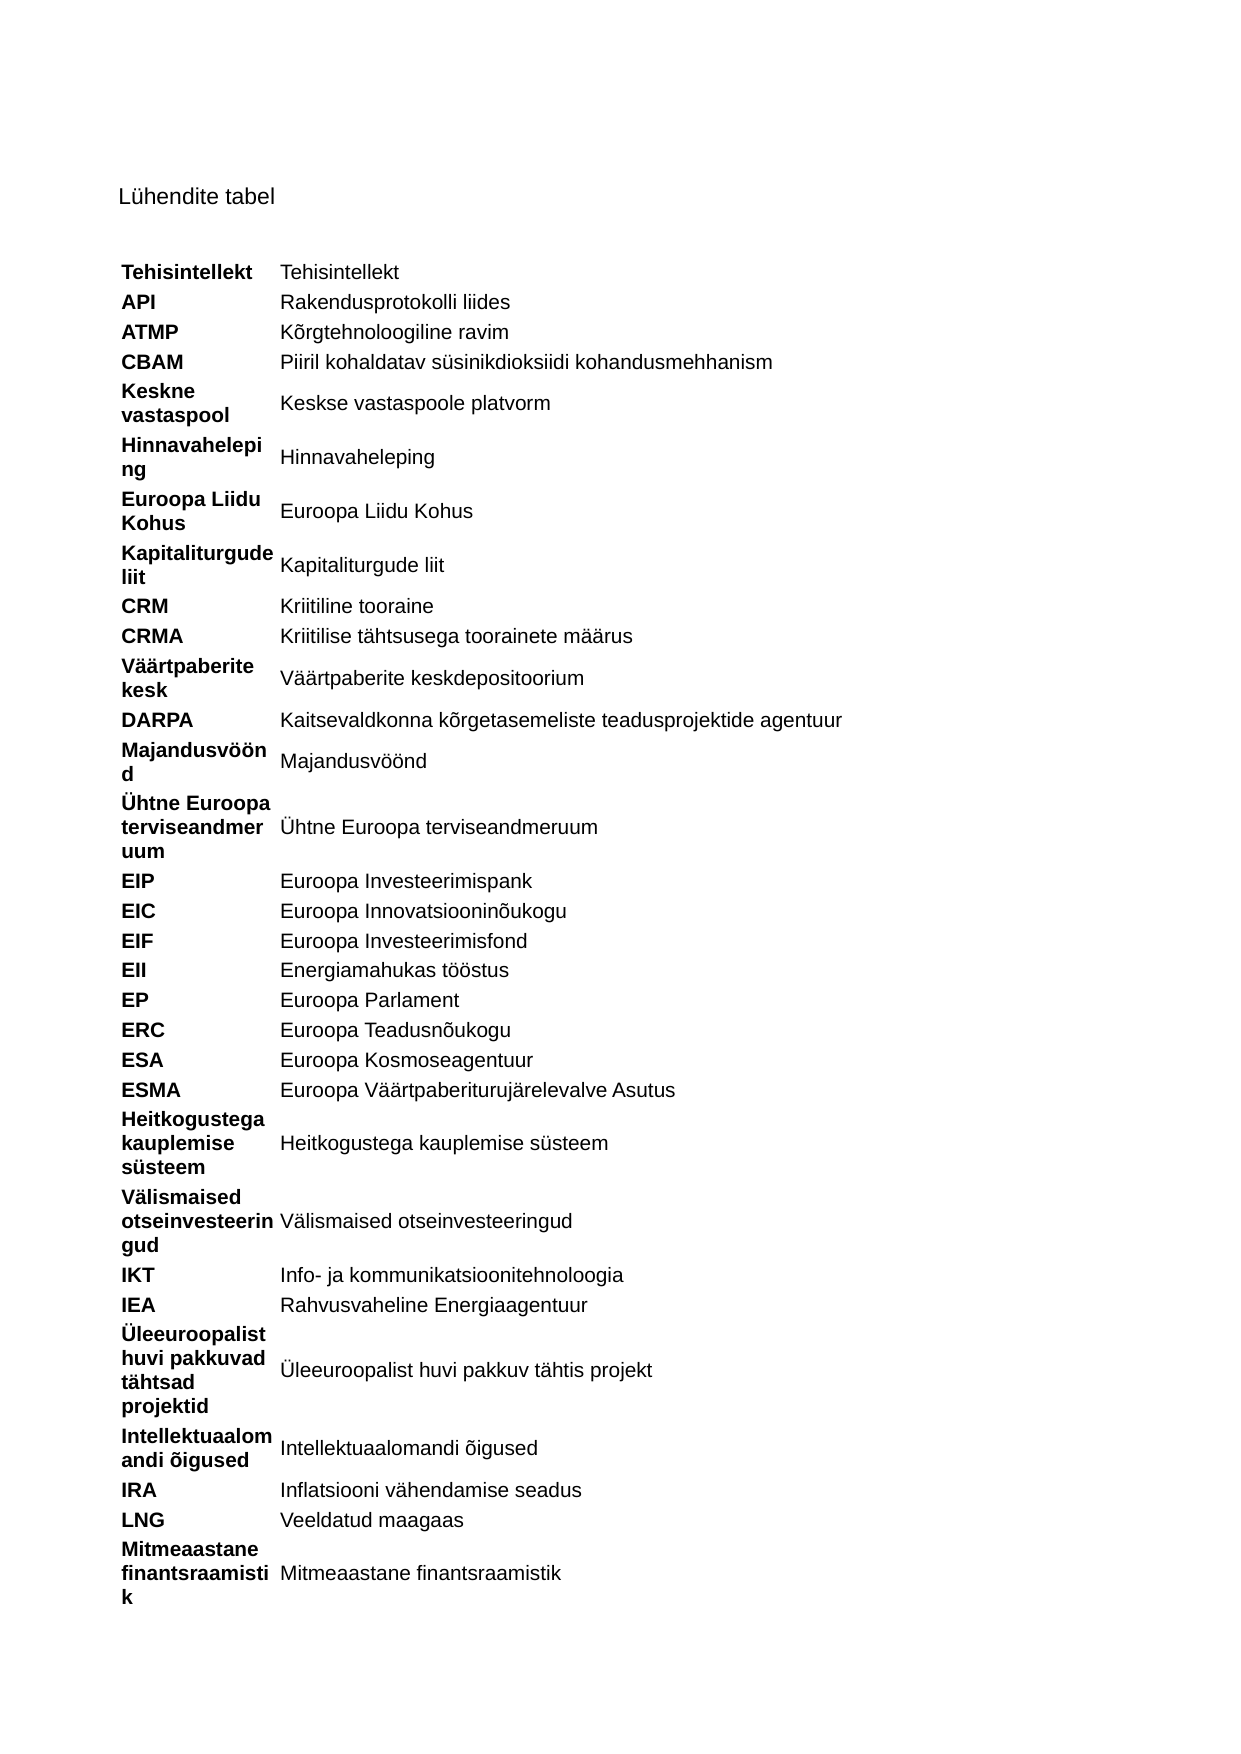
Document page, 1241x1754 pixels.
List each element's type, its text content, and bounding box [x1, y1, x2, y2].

table_cell DARPA [118, 705, 277, 734]
table_cell Euroopa Innovatsiooninõukogu [277, 896, 936, 926]
table_cell Keskse vastaspoole platvorm [277, 376, 936, 430]
table_cell Euroopa Kosmoseagentuur [277, 1045, 936, 1074]
table_cell Heitkogustega kauplemise süsteem [277, 1104, 936, 1182]
table_cell IKT [118, 1260, 277, 1289]
table_cell EIC [118, 896, 277, 926]
table_cell Euroopa Väärtpaberiturujärelevalve Asutus [277, 1075, 936, 1104]
table_cell Kriitilise tähtsusega toorainete määrus [277, 621, 936, 651]
table_cell EII [118, 955, 277, 985]
table_cell Energiamahukas tööstus [277, 955, 936, 985]
text Lühendite tabel [118, 183, 1122, 210]
table_cell Kapitaliturgude liit [277, 538, 936, 591]
table_cell Heitkogustega kauplemise süsteem [118, 1104, 277, 1182]
table_cell Intellektuaalomandi õigused [277, 1421, 936, 1475]
table_cell Väärtpaberite keskdepositoorium [277, 651, 936, 705]
table_cell Euroopa Investeerimisfond [277, 926, 936, 955]
table_cell Väärtpaberite kesk [118, 651, 277, 705]
table_cell EP [118, 985, 277, 1015]
table_cell Üleeuroopalist huvi pakkuv tähtis projekt [277, 1319, 936, 1421]
table_cell Inflatsiooni vähendamise seadus [277, 1475, 936, 1504]
table_cell CRM [118, 591, 277, 621]
table_cell CRMA [118, 621, 277, 651]
table_cell Kapitaliturgude liit [118, 538, 277, 591]
table_cell EIF [118, 926, 277, 955]
table_cell Euroopa Liidu Kohus [277, 484, 936, 538]
table_cell Kaitsevaldkonna kõrgetasemeliste teadusprojektide agentuur [277, 705, 936, 734]
table_cell Kõrgtehnoloogiline ravim [277, 317, 936, 347]
table_cell Ühtne Euroopa terviseandmeruum [118, 788, 277, 866]
table_cell Rahvusvaheline Energiaagentuur [277, 1290, 936, 1319]
table_cell Intellektuaalomandi õigused [118, 1421, 277, 1475]
table_cell Euroopa Liidu Kohus [118, 484, 277, 538]
table_cell EIP [118, 866, 277, 896]
table_cell Euroopa Parlament [277, 985, 936, 1015]
table_cell Majandusvöönd [277, 735, 936, 788]
table_cell Üleeuroopalist huvi pakkuvad tähtsad projektid [118, 1319, 277, 1421]
table_cell Rakendusprotokolli liides [277, 287, 936, 317]
table_cell Info- ja kommunikatsioonitehnoloogia [277, 1260, 936, 1289]
table_cell Mitmeaastane finantsraamistik [277, 1534, 936, 1612]
table_cell IEA [118, 1290, 277, 1319]
table_cell Majandusvöönd [118, 735, 277, 788]
table_cell Ühtne Euroopa terviseandmeruum [277, 788, 936, 866]
table_cell Euroopa Investeerimispank [277, 866, 936, 896]
table_cell Keskne vastaspool [118, 376, 277, 430]
table_cell ATMP [118, 317, 277, 347]
table_cell Hinnavaheleping [118, 430, 277, 484]
table_cell Euroopa Teadusnõukogu [277, 1015, 936, 1045]
table_cell ERC [118, 1015, 277, 1045]
table_cell IRA [118, 1475, 277, 1504]
table_cell Välismaised otseinvesteeringud [277, 1182, 936, 1260]
table_header Tehisintellekt [118, 257, 277, 287]
table_cell ESMA [118, 1075, 277, 1104]
table_header Tehisintellekt [277, 257, 936, 287]
table_cell API [118, 287, 277, 317]
table_cell CBAM [118, 347, 277, 376]
table_cell ESA [118, 1045, 277, 1074]
table_cell Piiril kohaldatav süsinikdioksiidi kohandusmehhanism [277, 347, 936, 376]
table_cell LNG [118, 1505, 277, 1534]
table_cell Välismaised otseinvesteeringud [118, 1182, 277, 1260]
table_cell Kriitiline tooraine [277, 591, 936, 621]
table_cell Veeldatud maagaas [277, 1505, 936, 1534]
table_cell Hinnavaheleping [277, 430, 936, 484]
table_cell Mitmeaastane finantsraamistik [118, 1534, 277, 1612]
